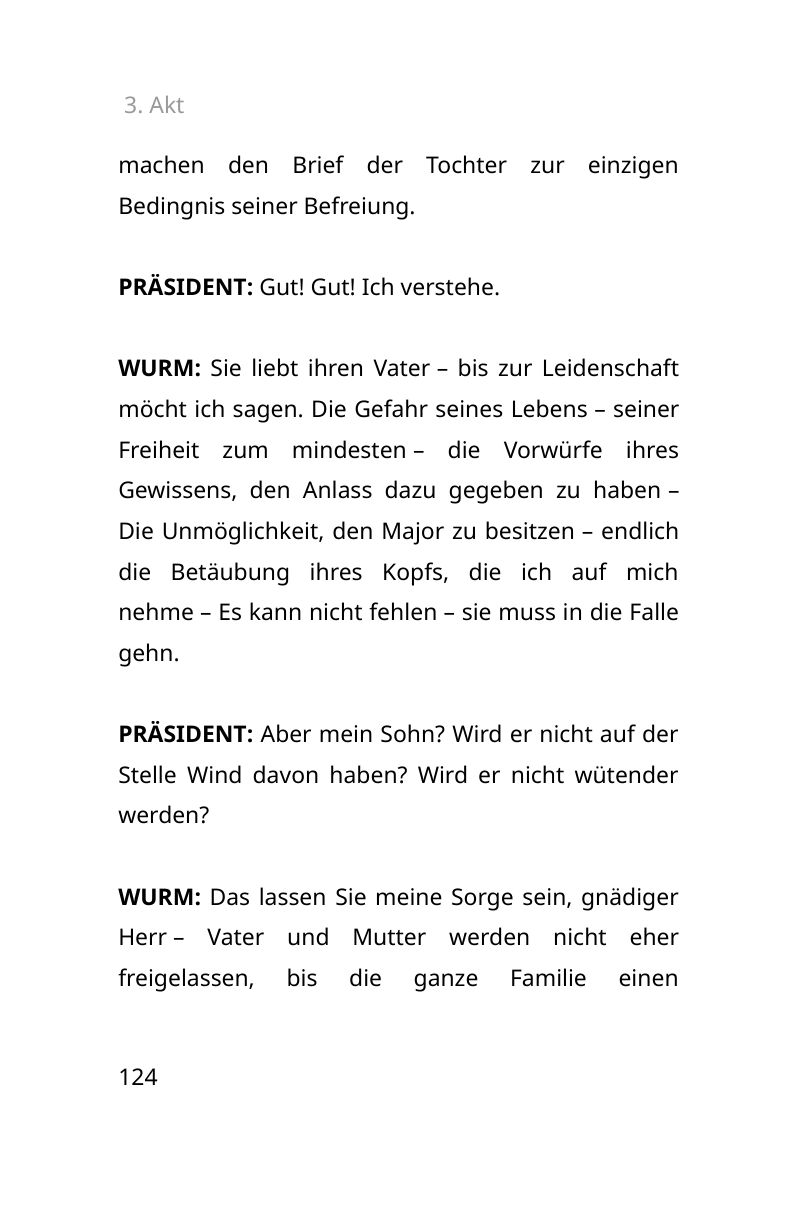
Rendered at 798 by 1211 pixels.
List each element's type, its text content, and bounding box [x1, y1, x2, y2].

text PRÄSIDENT: Gut! Gut! Ich verstehe. [118, 242, 679, 302]
text machen den Brief der Tochter zur einzigen Bedingnis seiner Befreiung. [118, 149, 679, 221]
text PRÄSIDENT: Aber mein Sohn? Wird er nicht auf der Stelle Wind davon haben? Wird er nicht wütender werden? [118, 689, 679, 831]
text WURM: Sie liebt ihren Vater – bis zur Leidenschaft möcht ich sagen. Die Gefahr seines Lebens – seiner Freiheit zum mindesten – die Vorwürfe ihres Gewissens, den Anlass dazu gegeben zu haben – Die Unmöglichkeit, den Major zu besitzen – endlich die Betäubung ihres Kopfs, die ich auf mich nehme – Es kann nicht fehlen – sie muss in die Falle gehn. [118, 323, 679, 668]
text WURM: Das lassen Sie meine Sorge sein, gnädiger Herr – Vater und Mutter werden nicht eher freigelassen, bis die ganze Familie einen [118, 852, 679, 993]
